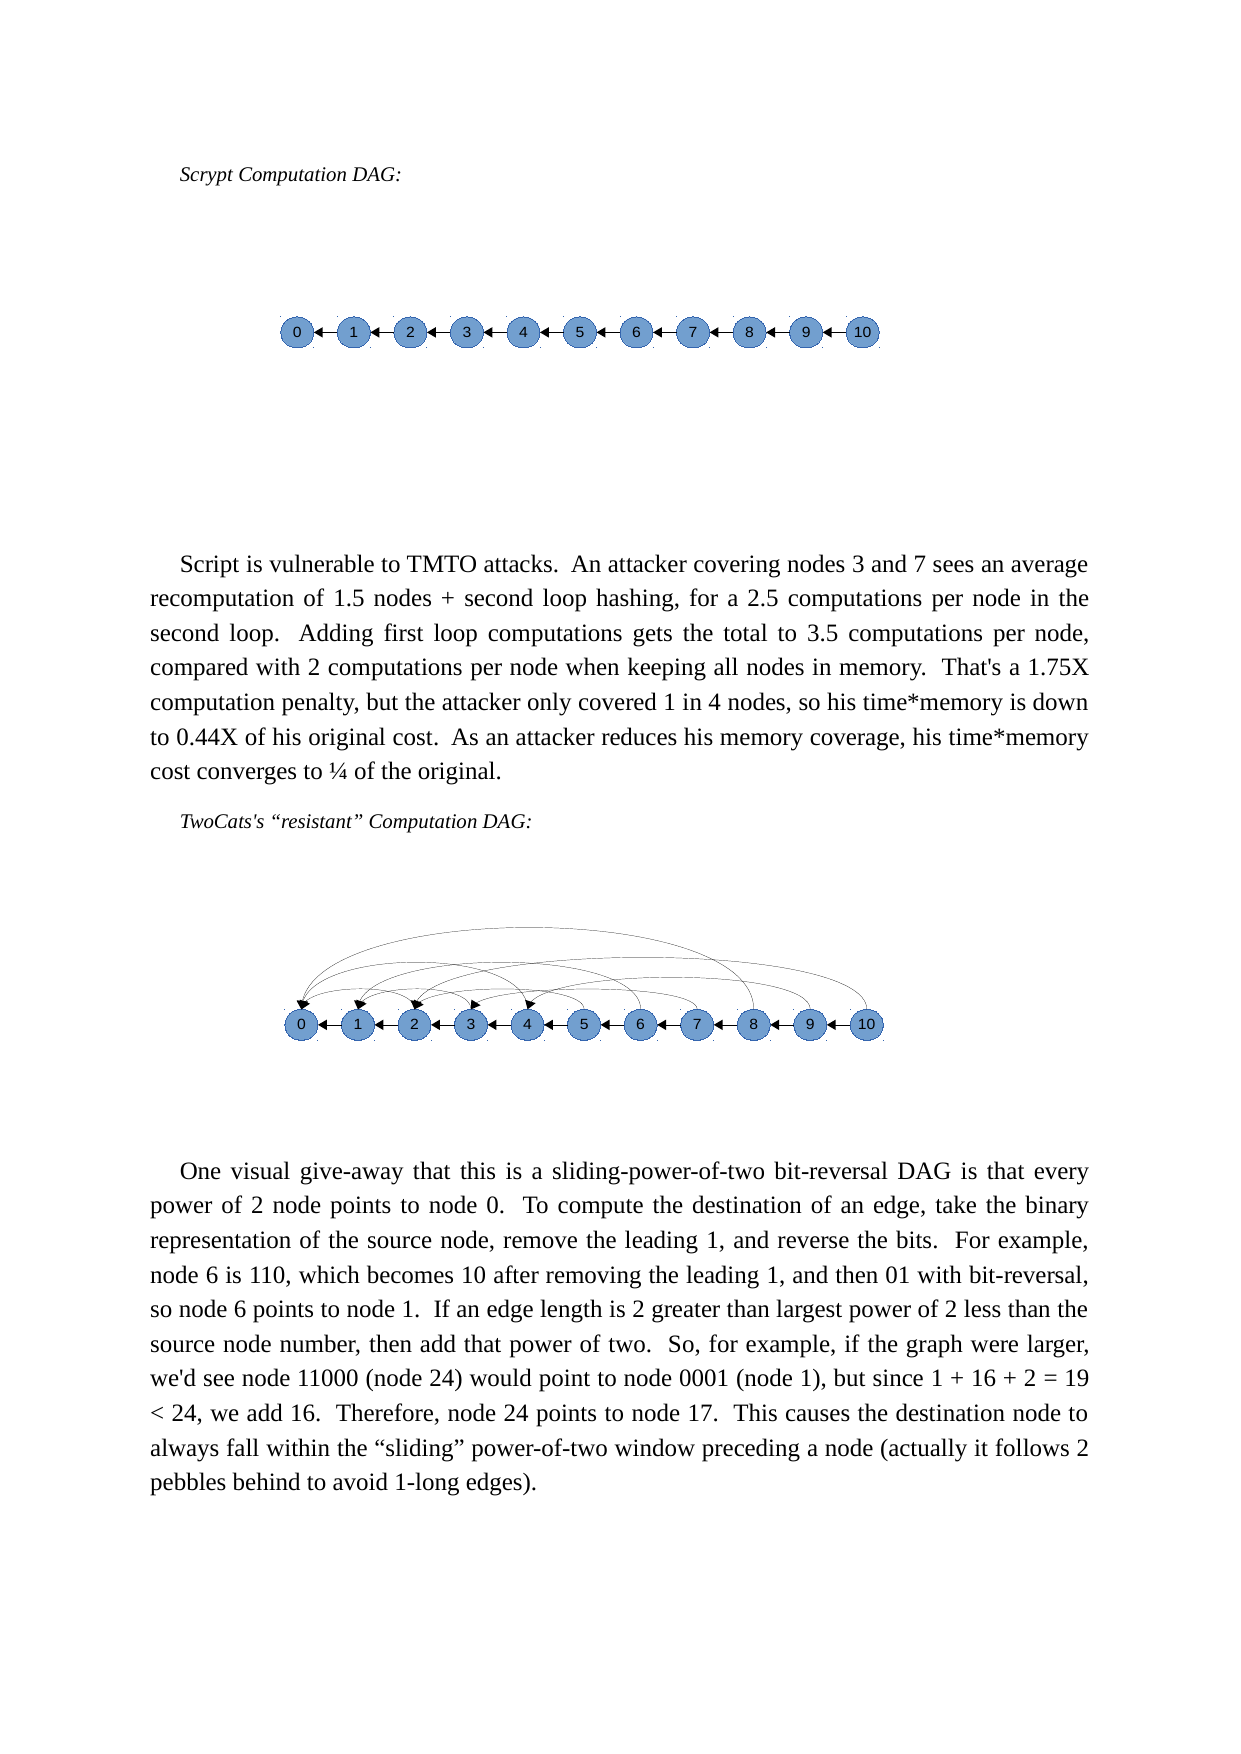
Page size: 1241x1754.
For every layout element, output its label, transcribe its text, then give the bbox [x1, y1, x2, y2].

text Script is vulnerable to TMTO attacks. An attacker covering nodes 3 and 7 sees an average recomputation of 1.5 nodes + second loop hashing, for a 2.5 computations per node in the second loop. Adding first loop computations gets the total to 3.5 computations per node, compared with 2 computations per node when keeping all nodes in memory. That's a 1.75X computation penalty, but the attacker only covered 1 in 4 nodes, so his time*memory is down to 0.44X of his original cost. As an attacker reduces his memory coverage, his time*memory cost converges to ¼ of the original. [150, 550, 1091, 785]
text One visual give-away that this is a sliding-power-of-two bit-reversal DAG is that every power of 2 node points to node 0. To compute the destination of an edge, take the binary representation of the source node, remove the leading 1, and reverse the bits. For example, node 6 is 110, which becomes 10 after removing the leading 1, and then 01 with bit-reversal, so node 6 points to node 1. If an edge length is 2 greater than largest power of 2 less than the source node number, then add that power of two. So, for example, if the graph were larger, we'd see node 11000 (node 24) would point to node 0001 (node 1), but since 1 + 16 + 2 = 19 < 24, we add 16. Therefore, node 24 points to node 17. This causes the destination node to always fall within the “sliding” power-of-two window preceding a node (actually it follows 2 pebbles behind to avoid 1-long edges). [150, 1157, 1091, 1496]
text Scrypt Computation DAG: [179, 162, 1007, 186]
text TwoCats's “resistant” Computation DAG: [179, 809, 1007, 832]
